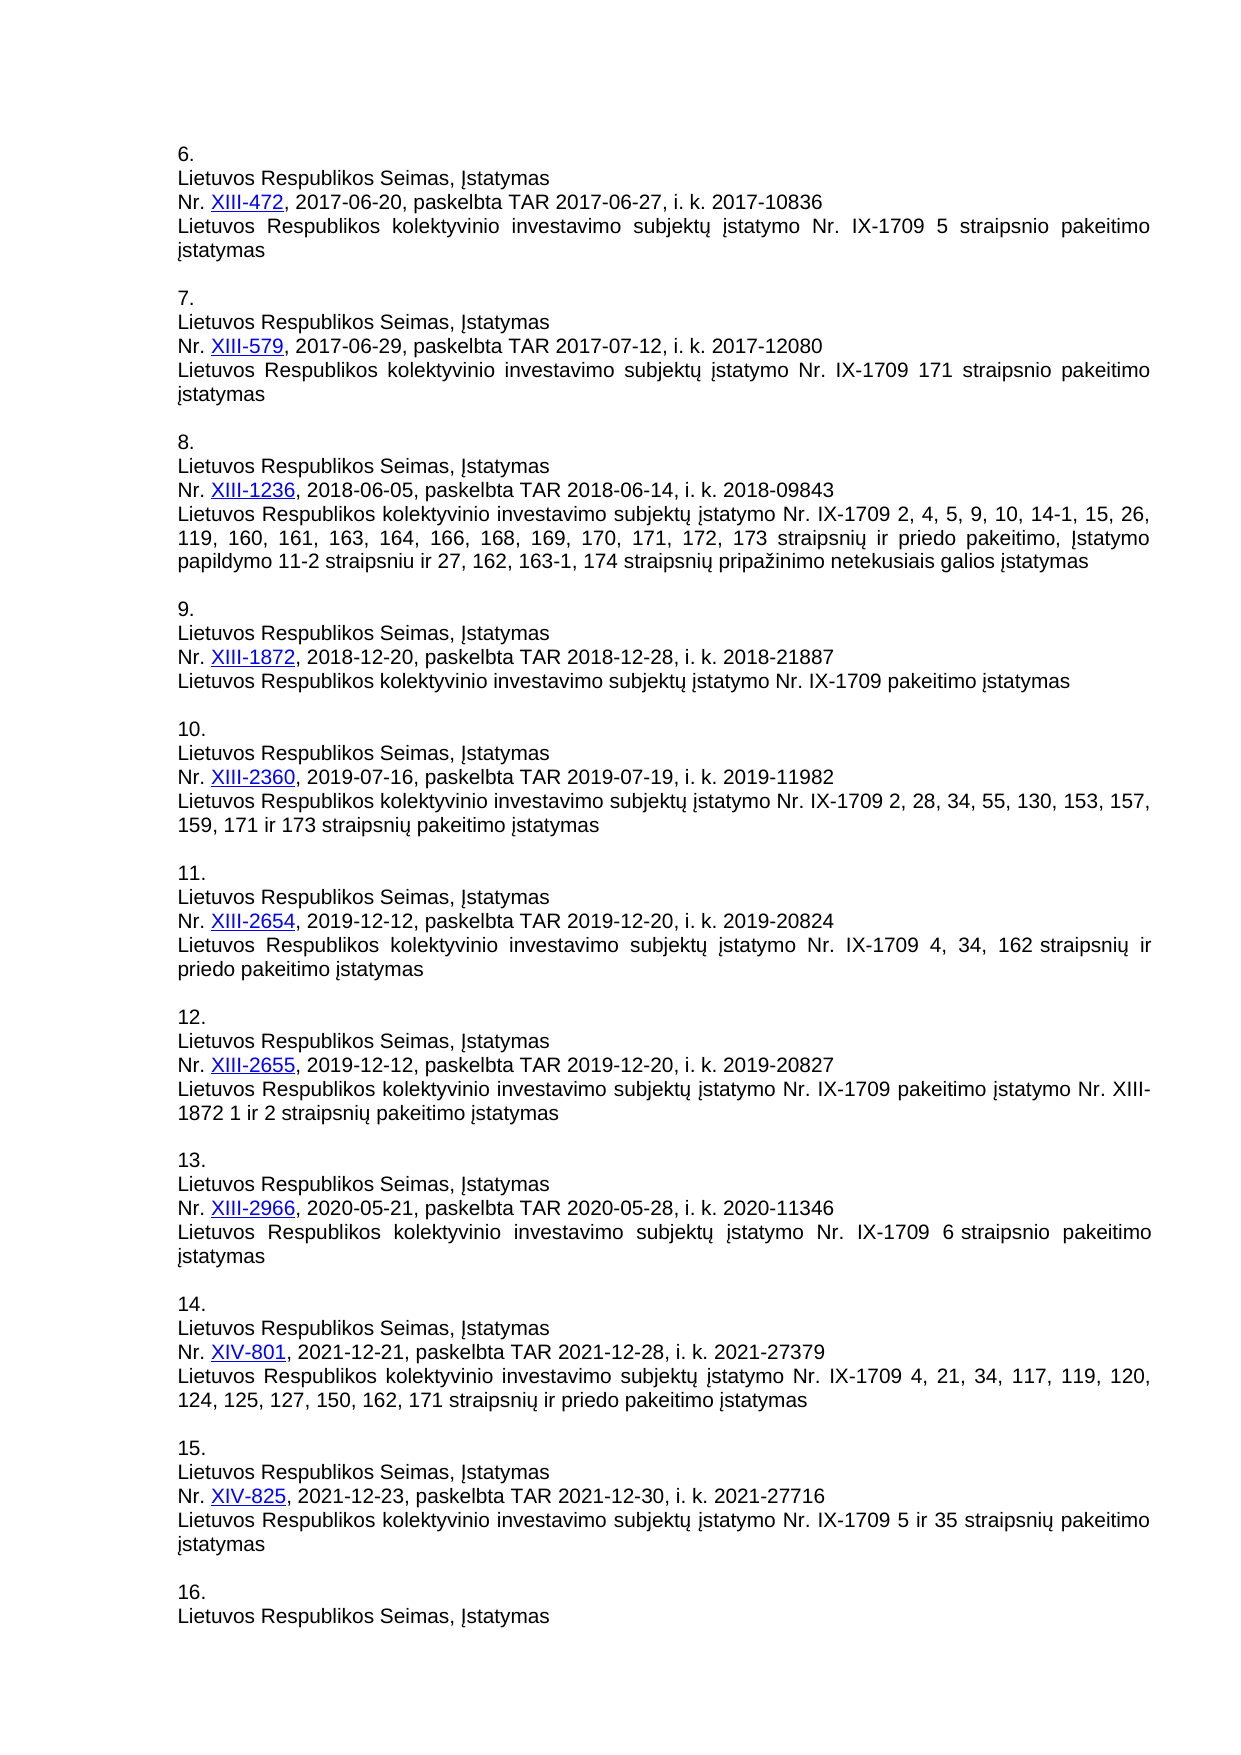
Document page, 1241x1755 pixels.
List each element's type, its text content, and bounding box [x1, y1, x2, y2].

text Lietuvos Respublikos Seimas, Įstatymas [177, 1028, 1152, 1052]
text 15. [177, 1436, 1152, 1460]
text 14. [177, 1292, 1152, 1316]
text Nr. XIII-1872, 2018-12-20, paskelbta TAR 2018-12-28, i. k. 2018-21887 [177, 645, 1152, 669]
text Nr. XIV-825, 2021-12-23, paskelbta TAR 2021-12-30, i. k. 2021-27716 [177, 1484, 1152, 1508]
text Nr. XIII-1236, 2018-06-05, paskelbta TAR 2018-06-14, i. k. 2018-09843 [177, 477, 1152, 501]
text Lietuvos Respublikos Seimas, Įstatymas [177, 1603, 1152, 1627]
text Lietuvos Respublikos kolektyvinio investavimo subjektų įstatymo Nr. IX-1709 2, 4, 5, 9, 10, 14-1, 15, 26, 119, 160, 161, 163, 164, 166, 168, 169, 170, 171, 172, 173 straipsnių ir priedo pakeitimo, Įstatymo papildymo 11-2 straipsniu ir 27, 162, 163-1, 174 straipsnių pripažinimo netekusiais galios įstatymas [177, 501, 1152, 573]
text Lietuvos Respublikos Seimas, Įstatymas [177, 621, 1152, 645]
text 11. [177, 861, 1152, 885]
text Lietuvos Respublikos kolektyvinio investavimo subjektų įstatymo Nr. IX-1709 5 ir 35 straipsnių pakeitimo įstatymas [177, 1508, 1152, 1556]
text Nr. XIV-801, 2021-12-21, paskelbta TAR 2021-12-28, i. k. 2021-27379 [177, 1340, 1152, 1364]
text Lietuvos Respublikos kolektyvinio investavimo subjektų įstatymo Nr. IX-1709 2, 28, 34, 55, 130, 153, 157, 159, 171 ir 173 straipsnių pakeitimo įstatymas [177, 789, 1152, 837]
text Lietuvos Respublikos Seimas, Įstatymas [177, 453, 1152, 477]
text Lietuvos Respublikos Seimas, Įstatymas [177, 1316, 1152, 1340]
text 13. [177, 1148, 1152, 1172]
text Lietuvos Respublikos kolektyvinio investavimo subjektų įstatymo Nr. IX-1709 pakeitimo įstatymo Nr. XIII-1872 1 ir 2 straipsnių pakeitimo įstatymas [177, 1076, 1152, 1124]
text 10. [177, 717, 1152, 741]
text Lietuvos Respublikos kolektyvinio investavimo subjektų įstatymo Nr. IX-1709 6 straipsnio pakeitimo įstatymas [177, 1220, 1152, 1268]
text Lietuvos Respublikos kolektyvinio investavimo subjektų įstatymo Nr. IX-1709 4, 34, 162 straipsnių ir priedo pakeitimo įstatymas [177, 933, 1152, 981]
text Nr. XIII-2655, 2019-12-12, paskelbta TAR 2019-12-20, i. k. 2019-20827 [177, 1052, 1152, 1076]
text 8. [177, 429, 1152, 453]
text Lietuvos Respublikos kolektyvinio investavimo subjektų įstatymo Nr. IX-1709 pakeitimo įstatymas [177, 669, 1152, 693]
text 7. [177, 286, 1152, 310]
text Nr. XIII-472, 2017-06-20, paskelbta TAR 2017-06-27, i. k. 2017-10836 [177, 190, 1152, 214]
text Nr. XIII-579, 2017-06-29, paskelbta TAR 2017-07-12, i. k. 2017-12080 [177, 334, 1152, 358]
text Lietuvos Respublikos kolektyvinio investavimo subjektų įstatymo Nr. IX-1709 4, 21, 34, 117, 119, 120, 124, 125, 127, 150, 162, 171 straipsnių ir priedo pakeitimo įstatymas [177, 1364, 1152, 1412]
text 16. [177, 1579, 1152, 1603]
text Lietuvos Respublikos Seimas, Įstatymas [177, 310, 1152, 334]
text Lietuvos Respublikos Seimas, Įstatymas [177, 1172, 1152, 1196]
text 12. [177, 1004, 1152, 1028]
text Nr. XIII-2966, 2020-05-21, paskelbta TAR 2020-05-28, i. k. 2020-11346 [177, 1196, 1152, 1220]
text Lietuvos Respublikos Seimas, Įstatymas [177, 166, 1152, 190]
text Nr. XIII-2360, 2019-07-16, paskelbta TAR 2019-07-19, i. k. 2019-11982 [177, 765, 1152, 789]
text 6. [177, 142, 1152, 166]
text 9. [177, 597, 1152, 621]
text Lietuvos Respublikos Seimas, Įstatymas [177, 1460, 1152, 1484]
text Lietuvos Respublikos kolektyvinio investavimo subjektų įstatymo Nr. IX-1709 171 straipsnio pakeitimo įstatymas [177, 358, 1152, 406]
text Nr. XIII-2654, 2019-12-12, paskelbta TAR 2019-12-20, i. k. 2019-20824 [177, 909, 1152, 933]
text Lietuvos Respublikos kolektyvinio investavimo subjektų įstatymo Nr. IX-1709 5 straipsnio pakeitimo įstatymas [177, 214, 1152, 262]
text Lietuvos Respublikos Seimas, Įstatymas [177, 885, 1152, 909]
text Lietuvos Respublikos Seimas, Įstatymas [177, 741, 1152, 765]
